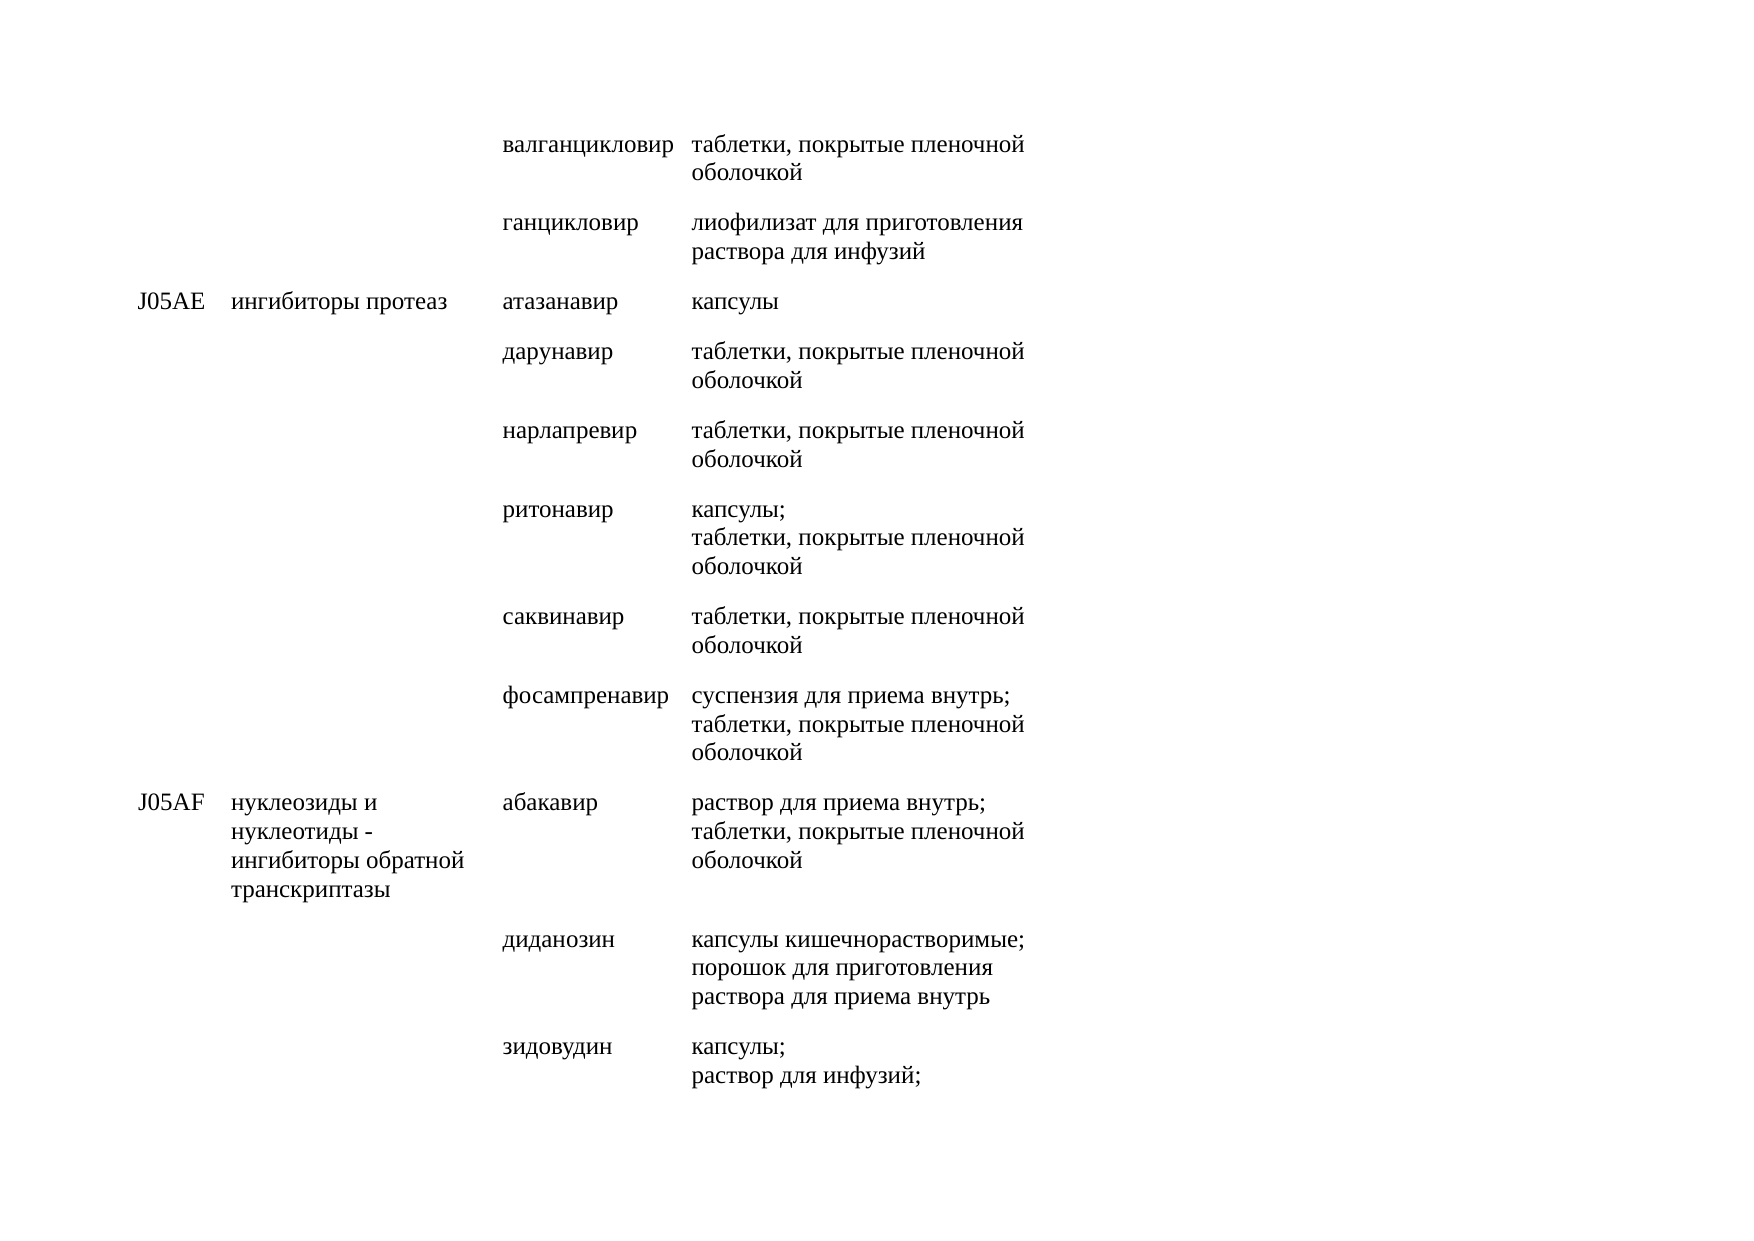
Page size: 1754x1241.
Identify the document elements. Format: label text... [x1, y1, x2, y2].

table_cell [224, 1021, 496, 1099]
table_cell раствор для приема внутрь; таблетки, покрытые пленочной оболочкой [685, 777, 1063, 913]
table_cell дарунавир [496, 326, 685, 404]
table_cell фосампренавир [496, 669, 685, 777]
table_cell капсулы кишечнорастворимые; порошок для приготовления раствора для приема внутрь [685, 913, 1063, 1021]
table_cell [224, 913, 496, 1021]
table_cell таблетки, покрытые пленочной оболочкой [685, 326, 1063, 404]
table_cell J05AF [118, 777, 224, 913]
table_cell таблетки, покрытые пленочной оболочкой [685, 118, 1063, 197]
table_cell ингибиторы протеаз [224, 276, 496, 777]
table_cell ганцикловир [496, 197, 685, 276]
table_cell диданозин [496, 913, 685, 1021]
table_cell лиофилизат для приготовления раствора для инфузий [685, 197, 1063, 276]
table_cell нуклеозиды и нуклеотиды - ингибиторы обратной транскриптазы [224, 777, 496, 913]
table_cell J05AE [118, 276, 224, 777]
table_cell атазанавир [496, 276, 685, 326]
table_cell саквинавир [496, 591, 685, 669]
table_cell капсулы; раствор для инфузий; [685, 1021, 1063, 1099]
table_cell таблетки, покрытые пленочной оболочкой [685, 591, 1063, 669]
table_cell суспензия для приема внутрь; таблетки, покрытые пленочной оболочкой [685, 669, 1063, 777]
table_cell [118, 118, 224, 276]
table_cell валганцикловир [496, 118, 685, 197]
table_cell капсулы [685, 276, 1063, 326]
table_cell капсулы; таблетки, покрытые пленочной оболочкой [685, 483, 1063, 591]
table_cell таблетки, покрытые пленочной оболочкой [685, 404, 1063, 483]
table_cell [224, 118, 496, 276]
table_cell абакавир [496, 777, 685, 913]
table_cell ритонавир [496, 483, 685, 591]
table_cell нарлапревир [496, 404, 685, 483]
table_cell зидовудин [496, 1021, 685, 1099]
table_cell [118, 913, 224, 1021]
table_cell [118, 1021, 224, 1099]
